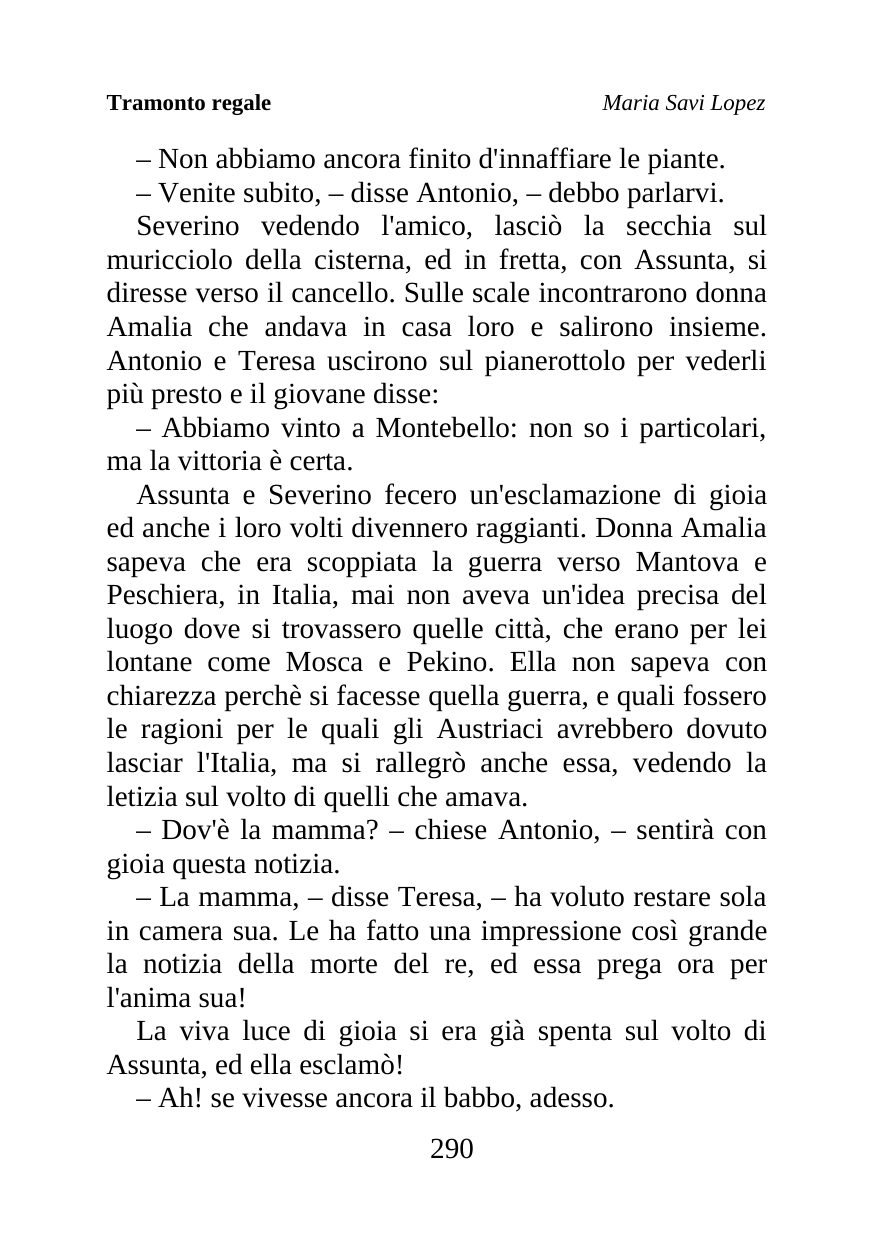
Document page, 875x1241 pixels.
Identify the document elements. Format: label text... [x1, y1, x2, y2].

text – Ah! se vivesse ancora il babbo, adesso. [106, 1081, 768, 1114]
text – Abbiamo vinto a Montebello: non so i particolari, ma la vittoria è certa. [106, 410, 768, 477]
text – Venite subito, – disse Antonio, – debbo parlarvi. [106, 175, 768, 208]
text Severino vedendo l'amico, lasciò la secchia sul muricciolo della cisterna, ed in fretta, con Assunta, si diresse verso il cancello. Sulle scale incontrarono donna Amalia che andava in casa loro e salirono insieme. Antonio e Teresa uscirono sul pianerottolo per vederli più presto e il giovane disse: [106, 208, 768, 410]
text Assunta e Severino fecero un'esclamazione di gioia ed anche i loro volti divennero raggianti. Donna Amalia sapeva che era scoppiata la guerra verso Mantova e Peschiera, in Italia, mai non aveva un'idea precisa del luogo dove si trovassero quelle città, che erano per lei lontane come Mosca e Pekino. Ella non sapeva con chiarezza perchè si facesse quella guerra, e quali fossero le ragioni per le quali gli Austriaci avrebbero dovuto lasciar l'Italia, ma si rallegrò anche essa, vedendo la letizia sul volto di quelli che amava. [106, 477, 768, 812]
text – Non abbiamo ancora finito d'innaffiare le piante. [106, 141, 768, 175]
text – La mamma, – disse Teresa, – ha voluto restare sola in camera sua. Le ha fatto una impressione così grande la notizia della morte del re, ed essa prega ora per l'anima sua! [106, 879, 768, 1013]
text La viva luce di gioia si era già spenta sul volto di Assunta, ed ella esclamò! [106, 1013, 768, 1081]
text – Dov'è la mamma? – chiese Antonio, – sentirà con gioia questa notizia. [106, 812, 768, 879]
